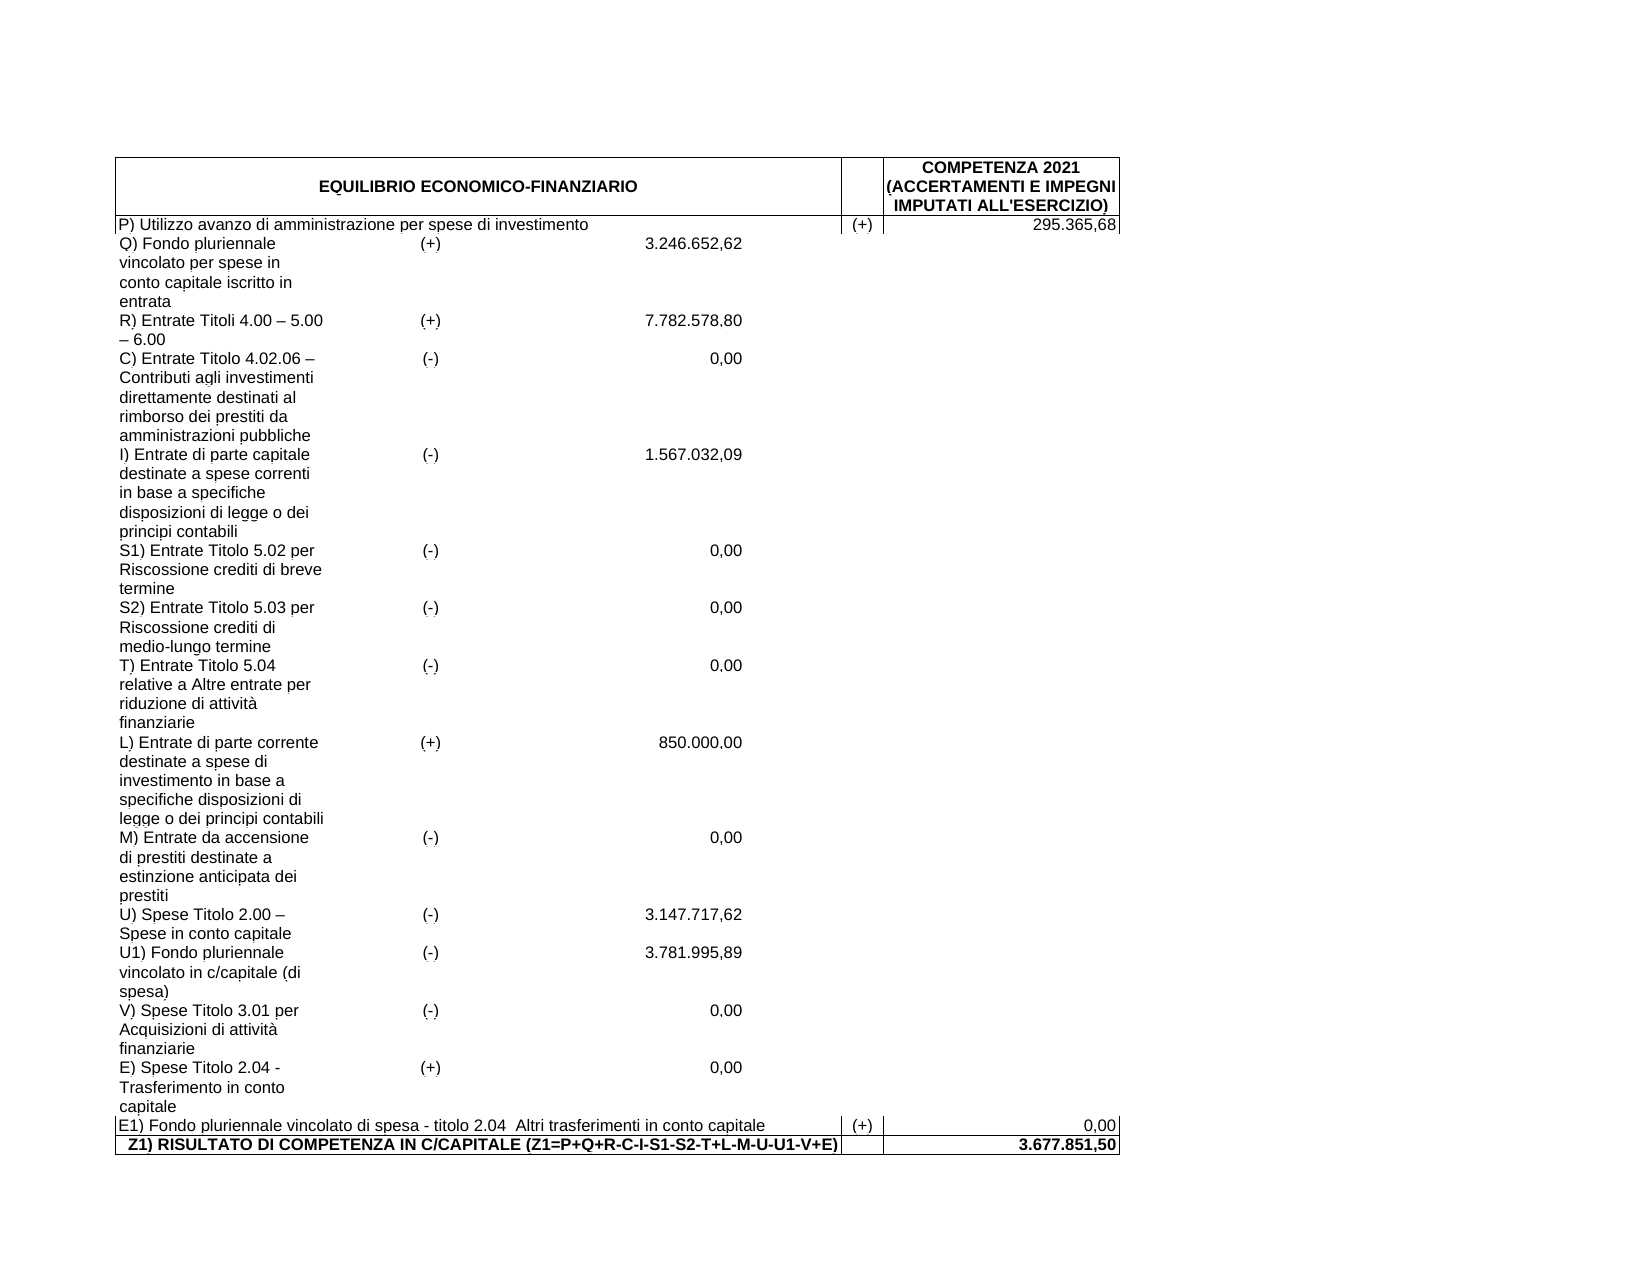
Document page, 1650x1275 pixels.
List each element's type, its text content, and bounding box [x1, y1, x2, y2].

table_cell 0,00 [535, 828, 743, 905]
table_cell U) Spese Titolo 2.00 – Spese in conto capitale [118, 905, 326, 943]
table_cell (-) [326, 905, 535, 943]
table_cell 1.567.032,09 [535, 445, 743, 541]
table_cell (+) [326, 311, 535, 349]
table_cell P) Utilizzo avanzo di amministrazione per spese di investimento [116, 216, 841, 234]
table_cell (-) [326, 828, 535, 905]
table_cell (+) [326, 732, 535, 828]
table_cell 3.147.717,62 [535, 905, 743, 943]
table_header Q) Fondo pluriennale vincolato per spese in conto capitale iscritto in entrata [118, 234, 326, 311]
table_cell 3.677.851,50 [884, 1136, 1119, 1154]
table_cell (-) [326, 598, 535, 656]
table_cell C) Entrate Titolo 4.02.06 – Contributi agli investimenti direttamente destinati al rimborso dei prestiti da amministrazioni pubbliche [118, 349, 326, 445]
table_cell 850.000,00 [535, 732, 743, 828]
table_header 3.246.652,62 [535, 234, 743, 311]
table_cell 0,00 [535, 656, 743, 732]
table_cell (-) [326, 349, 535, 445]
table_cell E) Spese Titolo 2.04 - Trasferimento in conto capitale [118, 1058, 326, 1116]
table_cell (-) [326, 1001, 535, 1058]
table_header [842, 158, 883, 215]
table_cell [842, 1136, 883, 1154]
table_cell L) Entrate di parte corrente destinate a spese di investimento in base a specifiche disposizioni di legge o dei principi contabili [118, 732, 326, 828]
table_header (+) [326, 234, 535, 311]
table_cell Z1) RISULTATO DI COMPETENZA IN C/CAPITALE (Z1=P+Q+R-C-I-S1-S2-T+L-M-U-U1-V+E) [116, 1136, 841, 1154]
table_cell I) Entrate di parte capitale destinate a spese correnti in base a specifiche disposizioni di legge o dei principi contabili [118, 445, 326, 541]
table_header E1) Fondo pluriennale vincolato di spesa - titolo 2.04 Altri trasferimenti in conto capitale [116, 1116, 841, 1135]
table_cell (+) [326, 1058, 535, 1116]
table_cell 7.782.578,80 [535, 311, 743, 349]
table_cell 0,00 [535, 1001, 743, 1058]
table_cell S2) Entrate Titolo 5.03 per Riscossione crediti di medio-lungo termine [118, 598, 326, 656]
table_header (+) [842, 1116, 883, 1135]
table_cell (+) [842, 216, 883, 234]
table_header EQUILIBRIO ECONOMICO-FINANZIARIO [116, 158, 841, 215]
table_cell 0,00 [535, 598, 743, 656]
table_cell (-) [326, 445, 535, 541]
table_cell 3.781.995,89 [535, 943, 743, 1001]
table_cell 295.365,68 [884, 216, 1119, 234]
table_cell 0,00 [535, 541, 743, 598]
table_cell (-) [326, 656, 535, 732]
table_cell (-) [326, 541, 535, 598]
table_cell T) Entrate Titolo 5.04 relative a Altre entrate per riduzione di attività finanziarie [118, 656, 326, 732]
table_cell M) Entrate da accensione di prestiti destinate a estinzione anticipata dei prestiti [118, 828, 326, 905]
table_cell S1) Entrate Titolo 5.02 per Riscossione crediti di breve termine [118, 541, 326, 598]
table_cell V) Spese Titolo 3.01 per Acquisizioni di attività finanziarie [118, 1001, 326, 1058]
table_cell U1) Fondo pluriennale vincolato in c/capitale (di spesa) [118, 943, 326, 1001]
table_cell 0,00 [535, 1058, 743, 1116]
table_cell (-) [326, 943, 535, 1001]
table_cell R) Entrate Titoli 4.00 – 5.00 – 6.00 [118, 311, 326, 349]
table_cell 0,00 [535, 349, 743, 445]
table_header 0,00 [884, 1116, 1119, 1135]
table_header COMPETENZA 2021 (ACCERTAMENTI E IMPEGNI IMPUTATI ALL'ESERCIZIO) [884, 158, 1119, 215]
